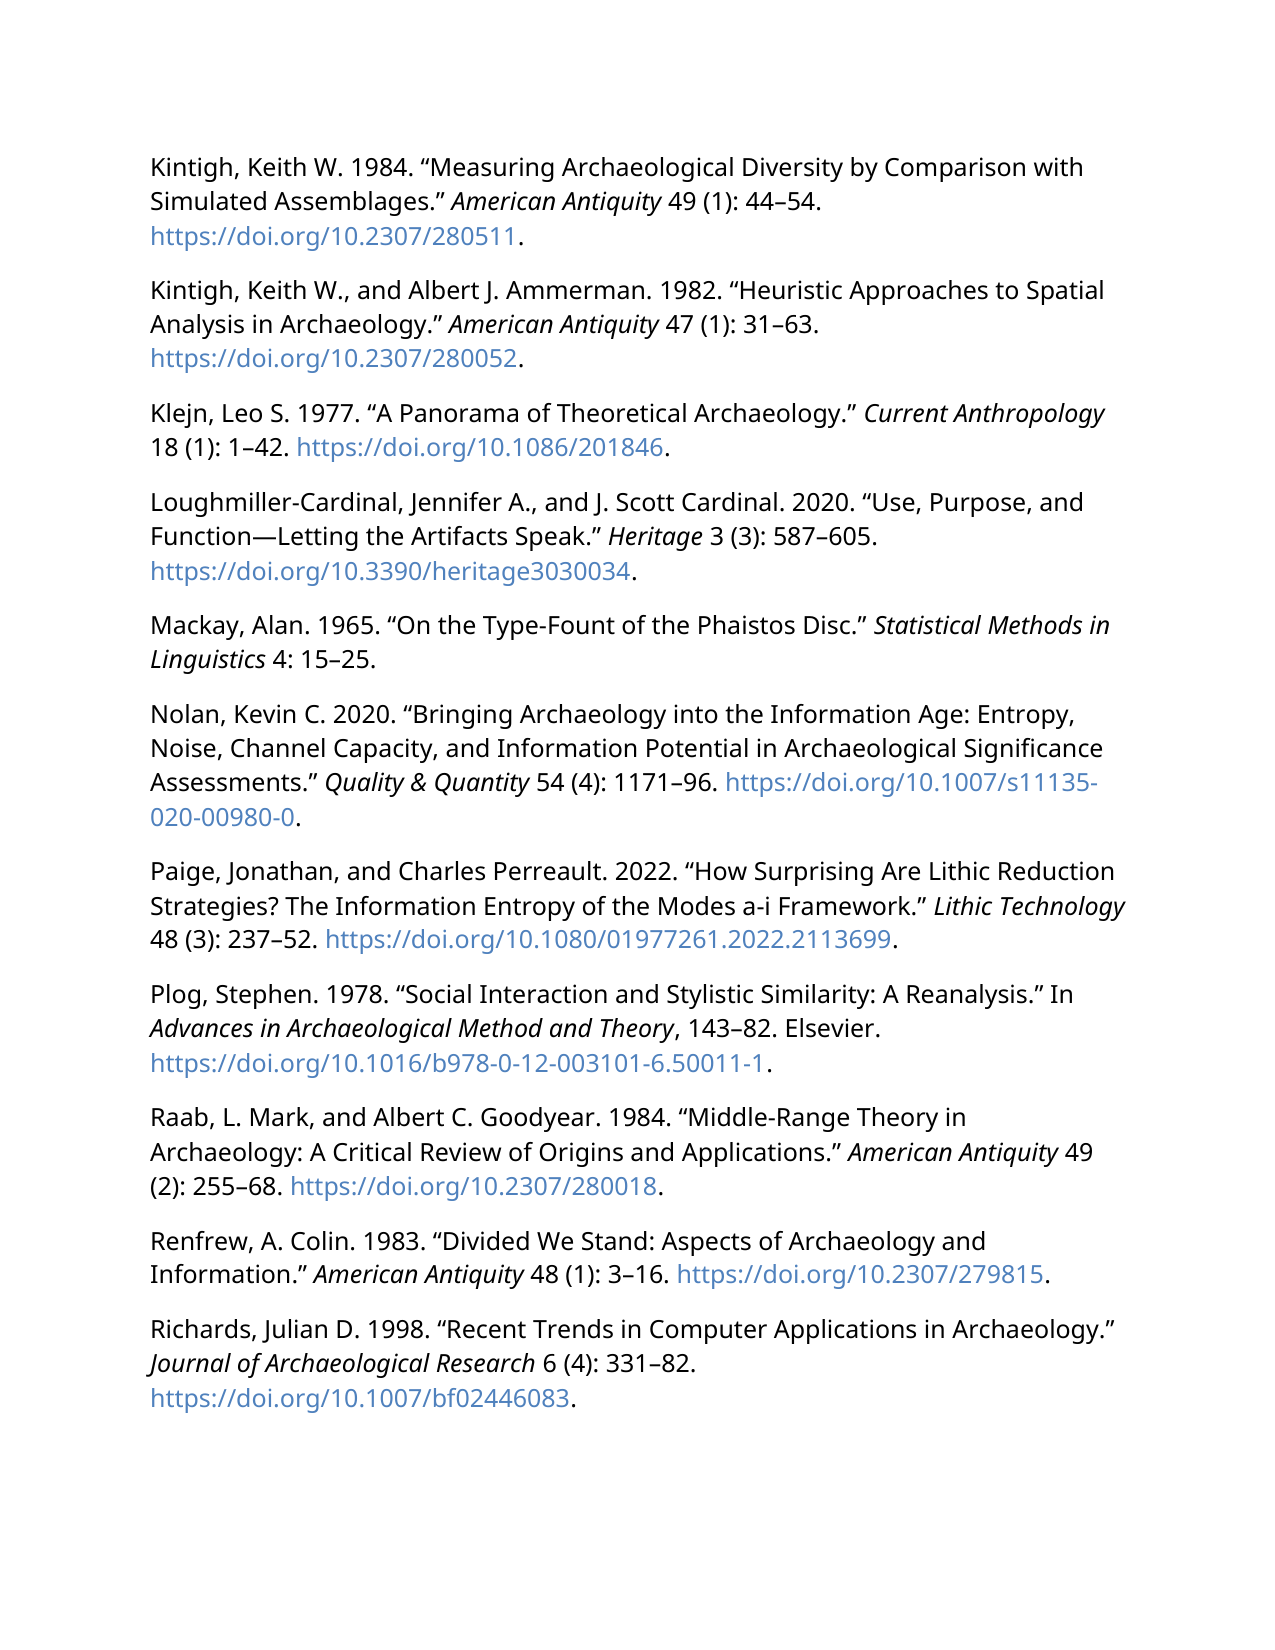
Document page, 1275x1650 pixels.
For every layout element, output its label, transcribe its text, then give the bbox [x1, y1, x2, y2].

text Nolan, Kevin C. 2020. “Bringing Archaeology into the Information Age: Entropy, Noise, Channel Capacity, and Information Potential in Archaeological Significance Assessments.” Quality & Quantity 54 (4): 1171–96. https://doi.org/10.1007/s11135-020-00980-0. [150, 697, 1125, 833]
text Kintigh, Keith W., and Albert J. Ammerman. 1982. “Heuristic Approaches to Spatial Analysis in Archaeology.” American Antiquity 47 (1): 31–63. https://doi.org/10.2307/280052. [150, 273, 1125, 375]
text Renfrew, A. Colin. 1983. “Divided We Stand: Aspects of Archaeology and Information.” American Antiquity 48 (1): 3–16. https://doi.org/10.2307/279815. [150, 1223, 1125, 1291]
text Loughmiller-Cardinal, Jennifer A., and J. Scott Cardinal. 2020. “Use, Purpose, and Function—Letting the Artifacts Speak.” Heritage 3 (3): 587–605. https://doi.org/10.3390/heritage3030034. [150, 485, 1125, 587]
text Mackay, Alan. 1965. “On the Type-Fount of the Phaistos Disc.” Statistical Methods in Linguistics 4: 15–25. [150, 608, 1125, 676]
text Plog, Stephen. 1978. “Social Interaction and Stylistic Similarity: A Reanalysis.” In Advances in Archaeological Method and Theory, 143–82. Elsevier. https://doi.org/10.1016/b978-0-12-003101-6.50011-1. [150, 977, 1125, 1079]
text Richards, Julian D. 1998. “Recent Trends in Computer Applications in Archaeology.” Journal of Archaeological Research 6 (4): 331–82. https://doi.org/10.1007/bf02446083. [150, 1312, 1125, 1414]
text Raab, L. Mark, and Albert C. Goodyear. 1984. “Middle-Range Theory in Archaeology: A Critical Review of Origins and Applications.” American Antiquity 49 (2): 255–68. https://doi.org/10.2307/280018. [150, 1100, 1125, 1202]
text Kintigh, Keith W. 1984. “Measuring Archaeological Diversity by Comparison with Simulated Assemblages.” American Antiquity 49 (1): 44–54. https://doi.org/10.2307/280511. [150, 150, 1125, 252]
text Klejn, Leo S. 1977. “A Panorama of Theoretical Archaeology.” Current Anthropology 18 (1): 1–42. https://doi.org/10.1086/201846. [150, 396, 1125, 464]
text Paige, Jonathan, and Charles Perreault. 2022. “How Surprising Are Lithic Reduction Strategies? The Information Entropy of the Modes a-i Framework.” Lithic Technology 48 (3): 237–52. https://doi.org/10.1080/01977261.2022.2113699. [150, 854, 1125, 956]
